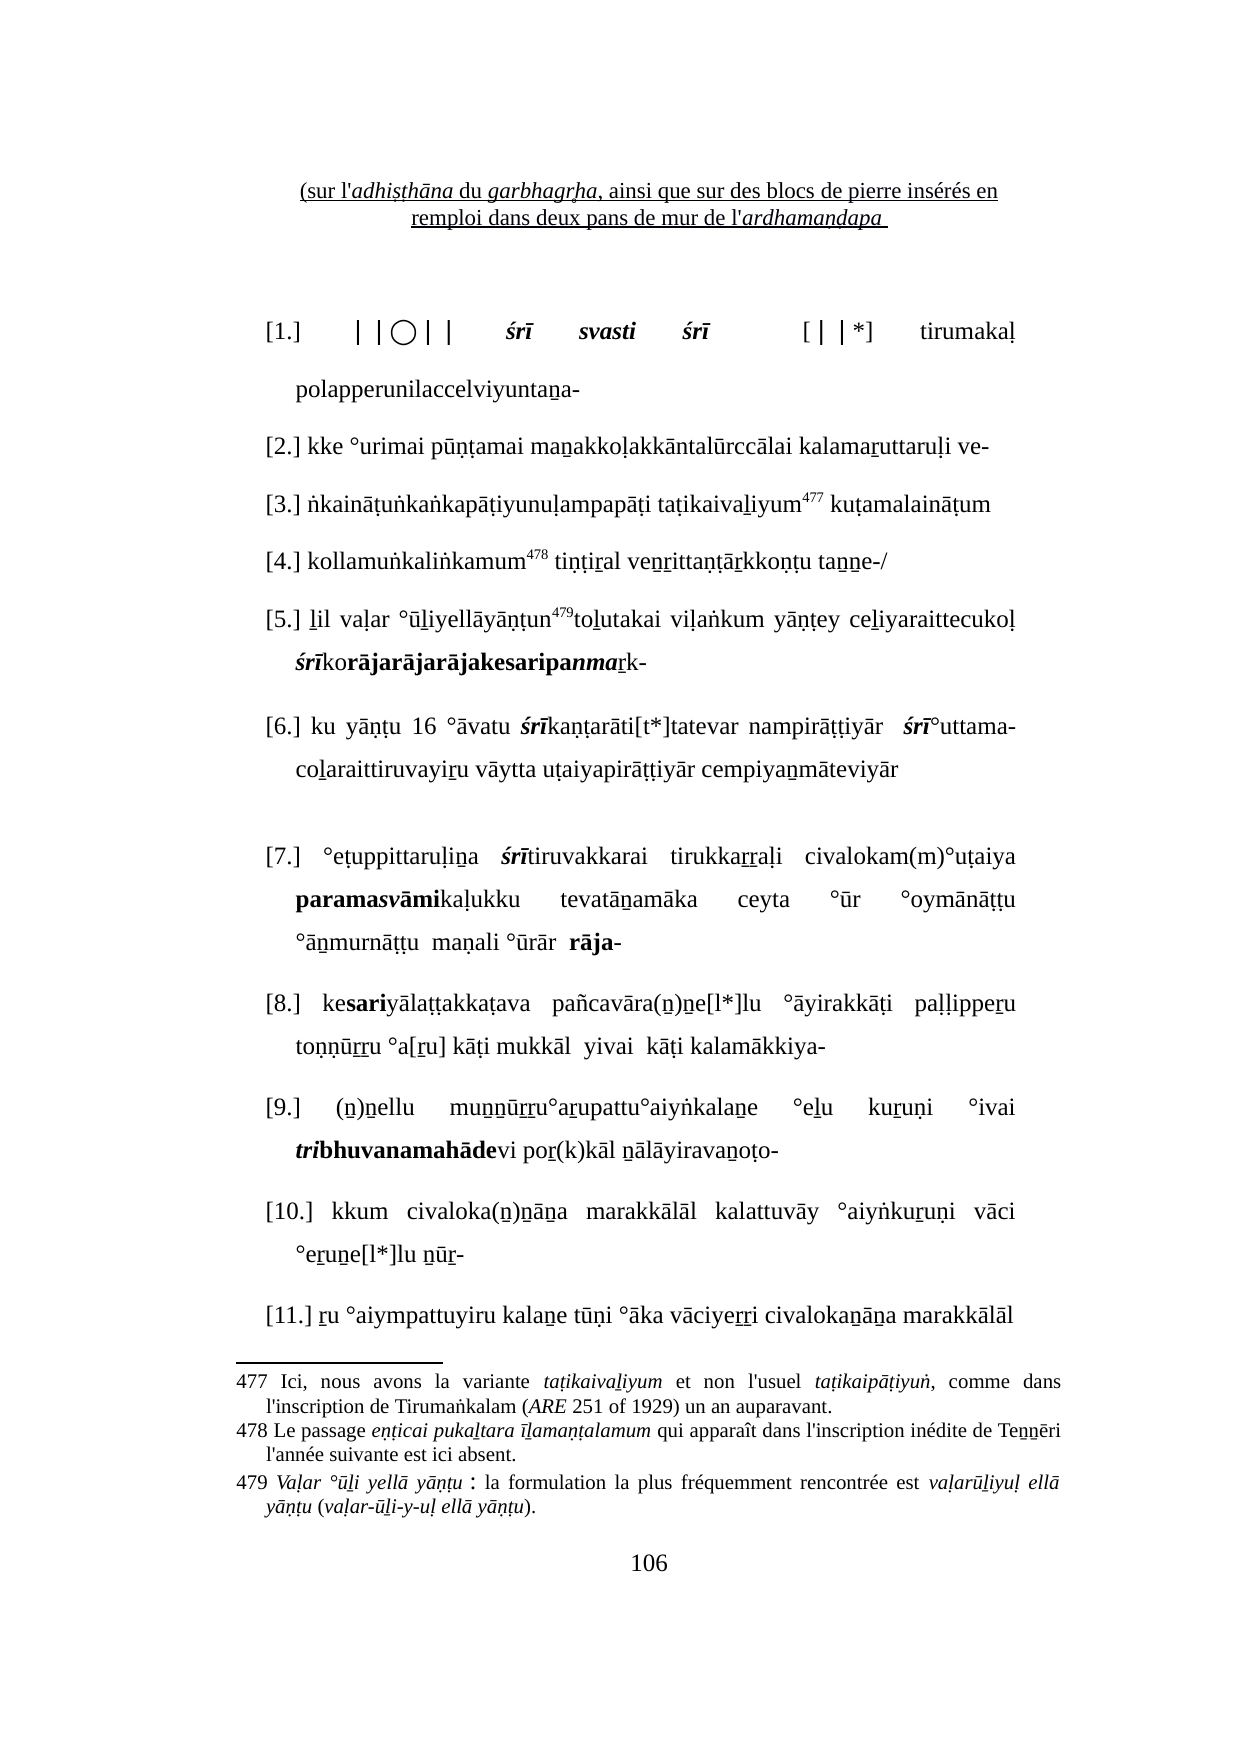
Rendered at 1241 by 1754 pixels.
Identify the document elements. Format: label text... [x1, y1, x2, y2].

text Ici, nous avons la variante taṭikaivaḻiyum et non l'usuel taṭikaipāṭiyuṅ, comme dans l'inscription de Tirumaṅkalam (ARE 251 of 1929) un an auparavant. [236, 1369, 1061, 1418]
text Vaḷar °ūḻi yellā yāṇṭu : la formulation la plus fréquemment rencontrée est vaḷarūḻiyuḷ ellā yāṇṭu (vaḷar-ūḻi-y-uḷ ellā yāṇṭu). [236, 1466, 1061, 1518]
text [2.] kke °urimai pūṇṭamai maṉakkoḷakkāntalūrccālai kalamaṟuttaruḷi ve- [265, 431, 1016, 460]
text [7.] °eṭuppittaruḷiṉa śrītiruvakkarai tirukkaṟṟaḷi civalokam(m)°uṭaiya paramasvāmikaḷukku tevatāṉamāka ceyta °ūr °oymānāṭṭu °āṉmurnāṭṭu maṇali °ūrār rāja- [265, 841, 1016, 956]
text [1.] ❘❘◯❘❘ śrī svasti śrī [❘❘*] tirumakaḷ polapperunilaccelviyuntaṉa- [265, 316, 1016, 402]
text [8.] kesariyālaṭṭakkaṭava pañcavāra(ṉ)ṉe[l*]lu °āyirakkāṭi paḷḷippeṟu toṇṇūṟṟu °a[ṟu] kāṭi mukkāl yivai kāṭi kalamākkiya- [265, 988, 1016, 1060]
text (sur l'adhiṣṭhāna du garbhagr̥ha, ainsi que sur des blocs de pierre insérés en remploi dans deux pans de mur de l'ardhamaṇḍapa [265, 177, 1033, 230]
text [10.] kkum civaloka(ṉ)ṉāṉa marakkālāl kalattuvāy °aiyṅkuṟuṇi vāci °eṟuṉe[l*]lu ṉūṟ- [265, 1196, 1016, 1268]
text Le passage eṇṭicai pukaḻtara īḻamaṇṭalamum qui apparaît dans l'inscription inédite de Teṉṉēri l'année suivante est ici absent. [236, 1418, 1061, 1466]
text [3.] ṅkaināṭuṅkaṅkapāṭiyunuḷampapāṭi taṭikaivaḻiyum kuṭamalaināṭum [265, 489, 1016, 517]
text [6.] ku yāṇṭu 16 °āvatu śrīkaṇṭarāti[t*]tatevar nampirāṭṭiyār śrī°uttama-coḻaraittiruvayiṟu vāytta uṭaiyapirāṭṭiyār cempiyaṉmāteviyār [265, 711, 1016, 783]
text [11.] ṟu °aiympattuyiru kalaṉe tūṇi °āka vāciyeṟṟi civalokaṉāṉa marakkālāl [265, 1301, 1016, 1329]
text [4.] kollamuṅkaliṅkamum tiṇṭiṟal veṉṟittaṇṭāṟkkoṇṭu taṉṉe-/ [265, 546, 1016, 575]
text [9.] (ṉ)ṉellu muṉṉūṟṟu°aṟupattu°aiyṅkalaṉe °eḻu kuṟuṇi °ivai tribhuvanamahādevi poṟ(k)kāl ṉālāyiravaṉoṭo- [265, 1092, 1016, 1164]
text [5.] ḻil vaḷar °ūḻiyellāyāṇṭuntoḻutakai viḷaṅkum yāṇṭey ceḻiyaraittecukoḷ śrīkorājarājarājakesaripanmaṟk- [265, 604, 1016, 676]
